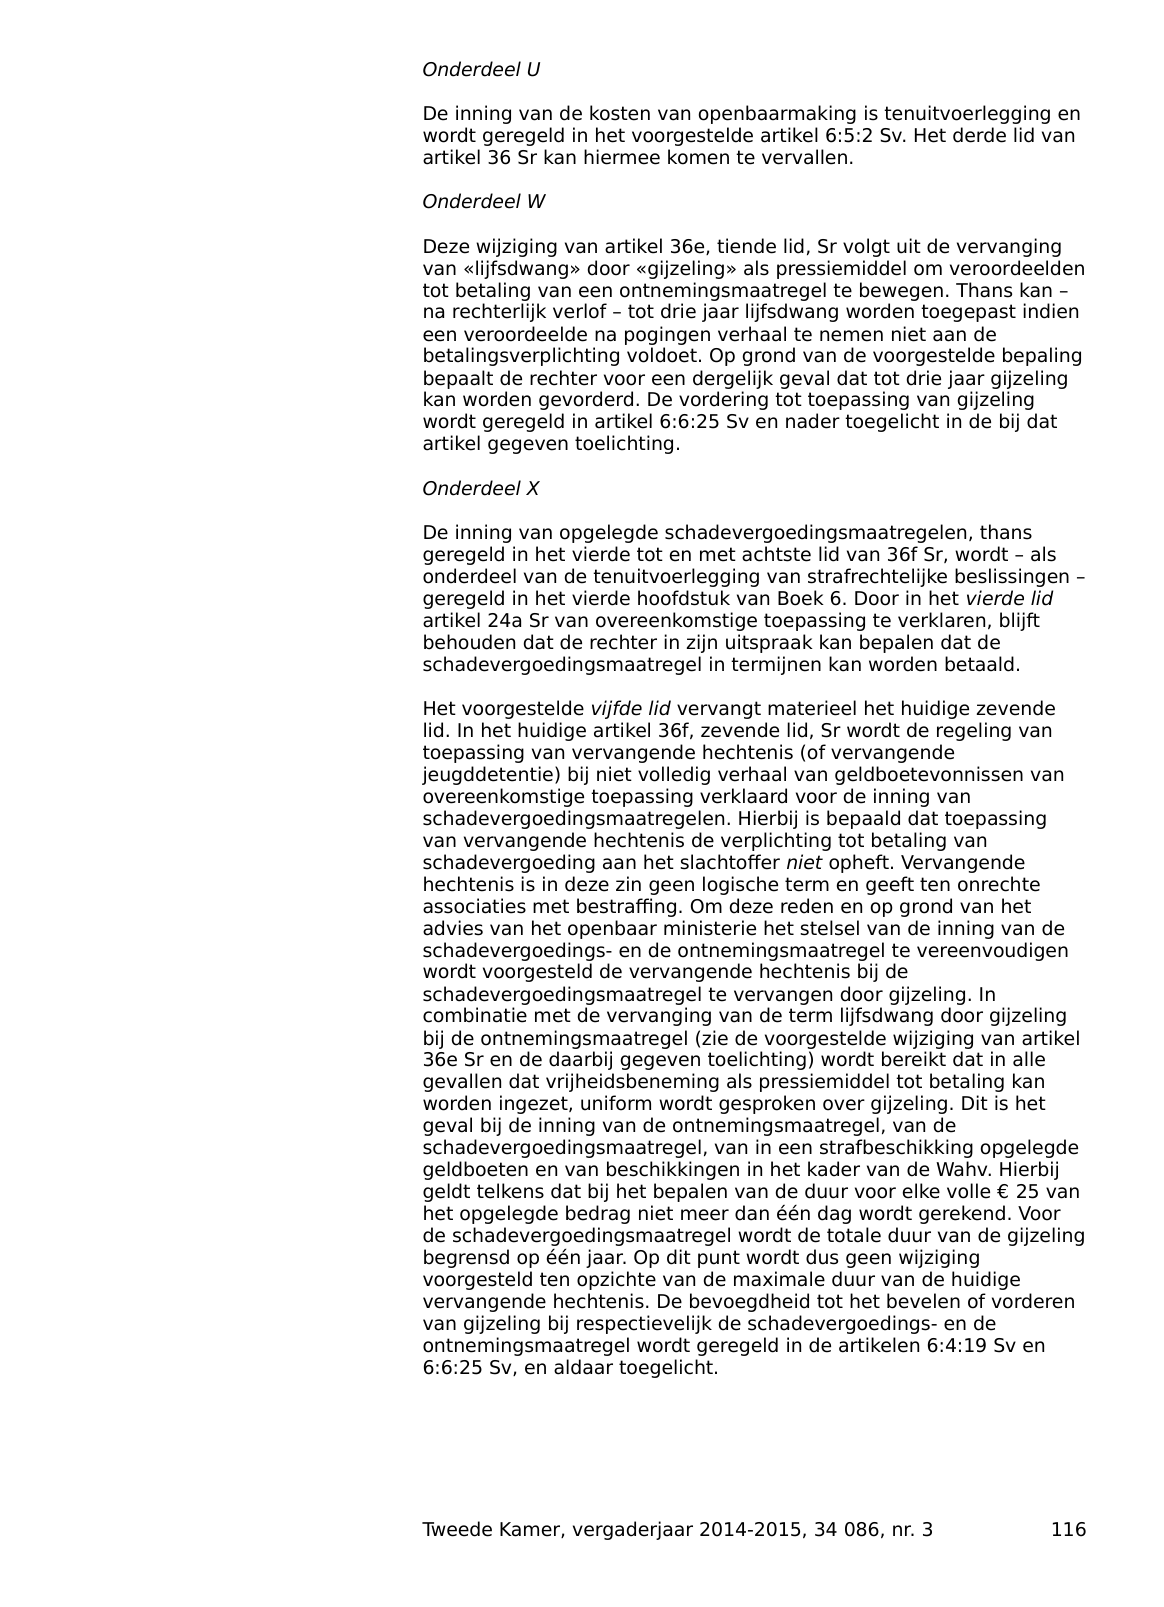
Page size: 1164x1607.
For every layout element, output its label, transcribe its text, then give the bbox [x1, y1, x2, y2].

text De inning van opgelegde schadevergoedingsmaatregelen, thans geregeld in het vierde tot en met achtste lid van 36f Sr, wordt – als onderdeel van de tenuitvoerlegging van strafrechtelijke beslissingen – geregeld in het vierde hoofdstuk van Boek 6. Door in het vierde lid artikel 24a Sr van overeenkomstige toepassing te verklaren, blijft behouden dat de rechter in zijn uitspraak kan bepalen dat de schadevergoedingsmaatregel in termijnen kan worden betaald. [422, 522, 1087, 676]
subtitle Onderdeel W [422, 191, 1087, 213]
subtitle Onderdeel X [422, 477, 1087, 499]
text Deze wijziging van artikel 36e, tiende lid, Sr volgt uit de vervanging van «lijfsdwang» door «gijzeling» als pressiemiddel om veroordeelden tot betaling van een ontnemingsmaatregel te bewegen. Thans kan – na rechterlijk verlof – tot drie jaar lijfsdwang worden toegepast indien een veroordeelde na pogingen verhaal te nemen niet aan de betalingsverplichting voldoet. Op grond van de voorgestelde bepaling bepaalt de rechter voor een dergelijk geval dat tot drie jaar gijzeling kan worden gevorderd. De vordering tot toepassing van gijzeling wordt geregeld in artikel 6:6:25 Sv en nader toegelicht in de bij dat artikel gegeven toelichting. [422, 236, 1087, 455]
text De inning van de kosten van openbaarmaking is tenuitvoerlegging en wordt geregeld in het voorgestelde artikel 6:5:2 Sv. Het derde lid van artikel 36 Sr kan hiermee komen te vervallen. [422, 103, 1087, 169]
text Het voorgestelde vijfde lid vervangt materieel het huidige zevende lid. In het huidige artikel 36f, zevende lid, Sr wordt de regeling van toepassing van vervangende hechtenis (of vervangende jeugddetentie) bij niet volledig verhaal van geldboetevonnissen van overeenkomstige toepassing verklaard voor de inning van schadevergoedingsmaatregelen. Hierbij is bepaald dat toepassing van vervangende hechtenis de verplichting tot betaling van schadevergoeding aan het slachtoffer niet opheft. Vervangende hechtenis is in deze zin geen logische term en geeft ten onrechte associaties met bestraffing. Om deze reden en op grond van het advies van het openbaar ministerie het stelsel van de inning van de schadevergoedings- en de ontnemingsmaatregel te vereenvoudigen wordt voorgesteld de vervangende hechtenis bij de schadevergoedingsmaatregel te vervangen door gijzeling. In combinatie met de vervanging van de term lijfsdwang door gijzeling bij de ontnemingsmaatregel (zie de voorgestelde wijziging van artikel 36e Sr en de daarbij gegeven toelichting) wordt bereikt dat in alle gevallen dat vrijheidsbeneming als pressiemiddel tot betaling kan worden ingezet, uniform wordt gesproken over gijzeling. Dit is het geval bij de inning van de ontnemingsmaatregel, van de schadevergoedingsmaatregel, van in een strafbeschikking opgelegde geldboeten en van beschikkingen in het kader van de Wahv. Hierbij geldt telkens dat bij het bepalen van de duur voor elke volle € 25 van het opgelegde bedrag niet meer dan één dag wordt gerekend. Voor de schadevergoedingsmaatregel wordt de totale duur van de gijzeling begrensd op één jaar. Op dit punt wordt dus geen wijziging voorgesteld ten opzichte van de maximale duur van de huidige vervangende hechtenis. De bevoegdheid tot het bevelen of vorderen van gijzeling bij respectievelijk de schadevergoedings- en de ontnemingsmaatregel wordt geregeld in de artikelen 6:4:19 Sv en 6:6:25 Sv, en aldaar toegelicht. [422, 698, 1087, 1379]
subtitle Onderdeel U [422, 59, 1087, 81]
